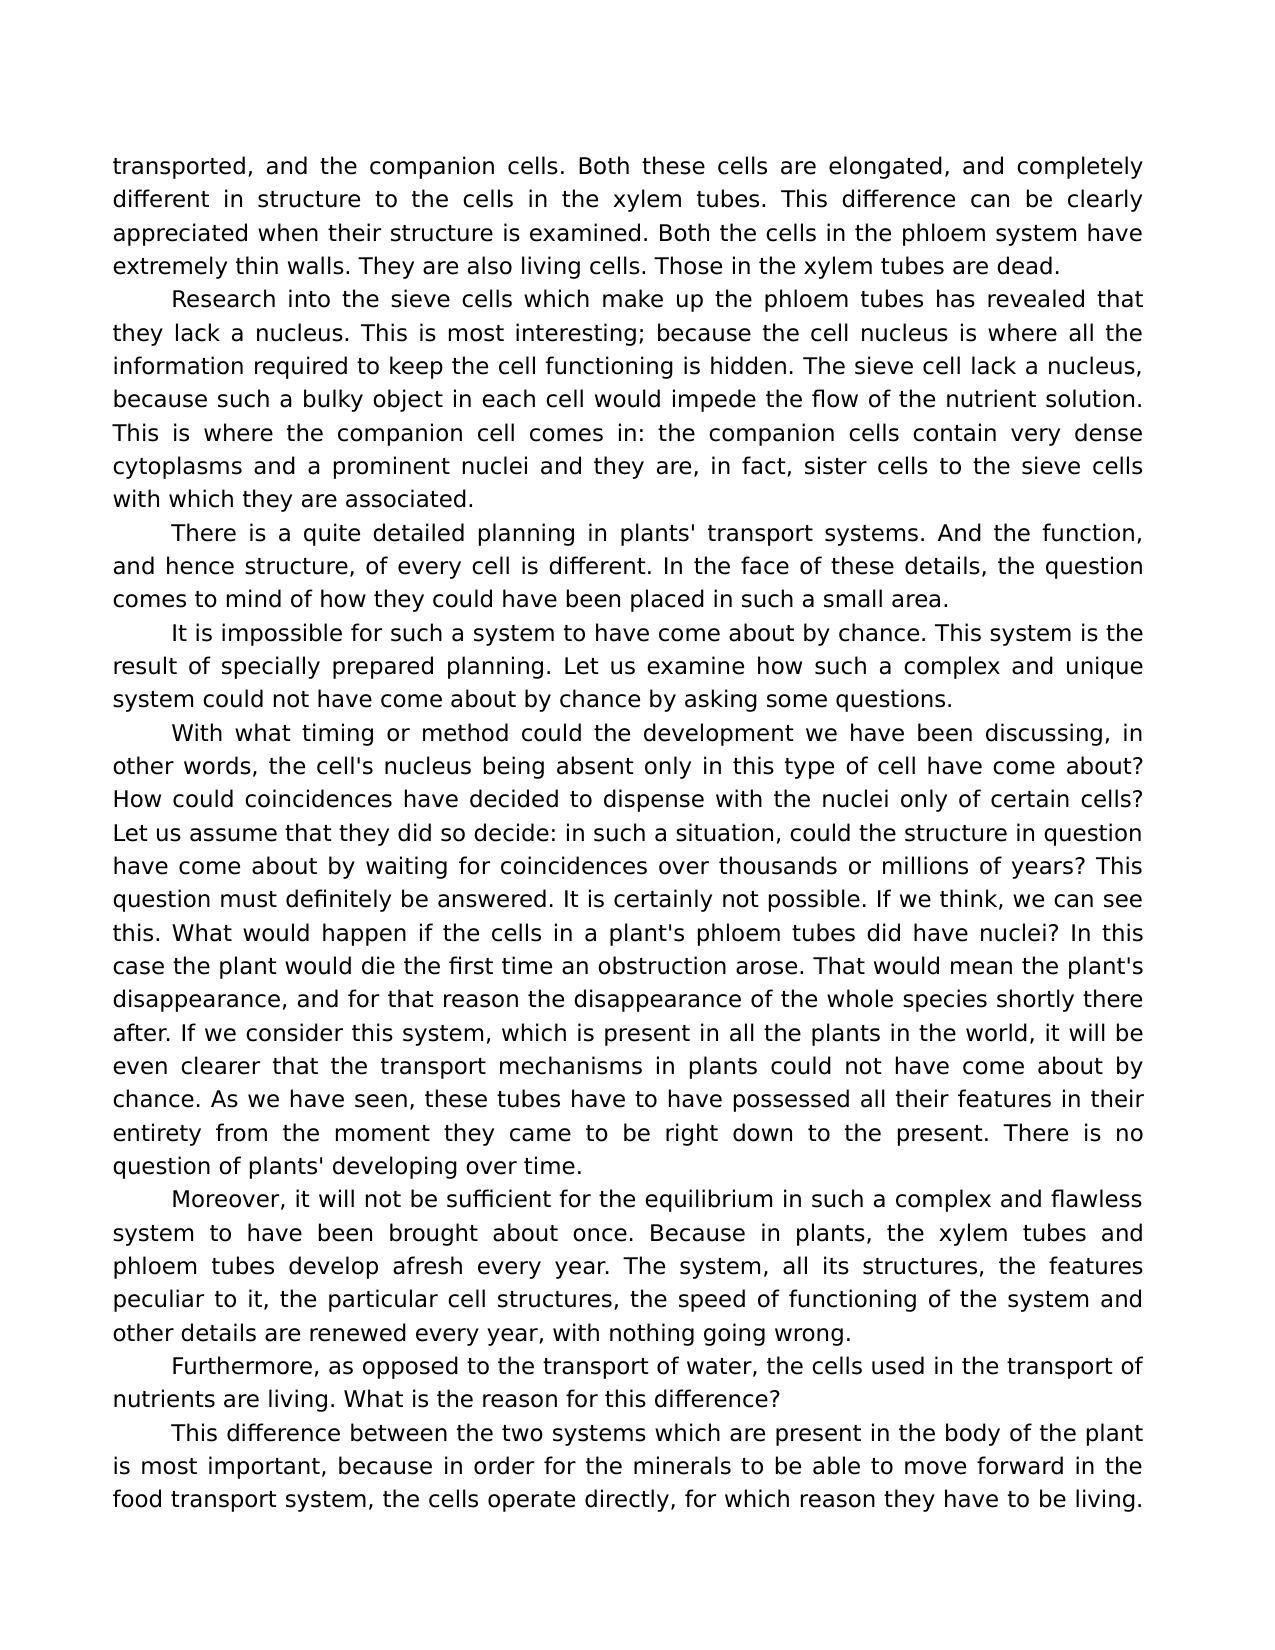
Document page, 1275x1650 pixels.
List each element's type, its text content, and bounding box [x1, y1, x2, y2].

text This difference between the two systems which are present in the body of the plant is most important, because in order for the minerals to be able to move forward in the food transport system, the cells operate directly, for which reason they have to be living. [112, 1414, 1145, 1514]
text Furthermore, as opposed to the transport of water, the cells used in the transport of nutrients are living. What is the reason for this difference? [112, 1348, 1145, 1414]
text It is impossible for such a system to have come about by chance. This system is the result of specially prepared planning. Let us examine how such a complex and unique system could not have come about by chance by asking some questions. [112, 614, 1145, 714]
text There is a quite detailed planning in plants' transport systems. And the function, and hence structure, of every cell is different. In the face of these details, the question comes to mind of how they could have been placed in such a small area. [112, 514, 1145, 614]
text Moreover, it will not be sufficient for the equilibrium in such a complex and flawless system to have been brought about once. Because in plants, the xylem tubes and phloem tubes develop afresh every year. The system, all its structures, the features peculiar to it, the particular cell structures, the speed of functioning of the system and other details are renewed every year, with nothing going wrong. [112, 1181, 1145, 1348]
text Research into the sieve cells which make up the phloem tubes has revealed that they lack a nucleus. This is most interesting; because the cell nucleus is where all the information required to keep the cell functioning is hidden. The sieve cell lack a nucleus, because such a bulky object in each cell would impede the flow of the nutrient solution. This is where the companion cell comes in: the companion cells contain very dense cytoplasms and a prominent nuclei and they are, in fact, sister cells to the sieve cells with which they are associated. [112, 281, 1145, 514]
text With what timing or method could the development we have been discussing, in other words, the cell's nucleus being absent only in this type of cell have come about? How could coincidences have decided to dispense with the nuclei only of certain cells? Let us assume that they did so decide: in such a situation, could the structure in question have come about by waiting for coincidences over thousands or millions of years? This question must definitely be answered. It is certainly not possible. If we think, we can see this. What would happen if the cells in a plant's phloem tubes did have nuclei? In this case the plant would die the first time an obstruction arose. That would mean the plant's disappearance, and for that reason the disappearance of the whole species shortly there after. If we consider this system, which is present in all the plants in the world, it will be even clearer that the transport mechanisms in plants could not have come about by chance. As we have seen, these tubes have to have possessed all their features in their entirety from the moment they came to be right down to the present. There is no question of plants' developing over time. [112, 714, 1145, 1181]
text transported, and the companion cells. Both these cells are elongated, and completely different in structure to the cells in the xylem tubes. This difference can be clearly appreciated when their structure is examined. Both the cells in the phloem system have extremely thin walls. They are also living cells. Those in the xylem tubes are dead. [112, 148, 1145, 281]
